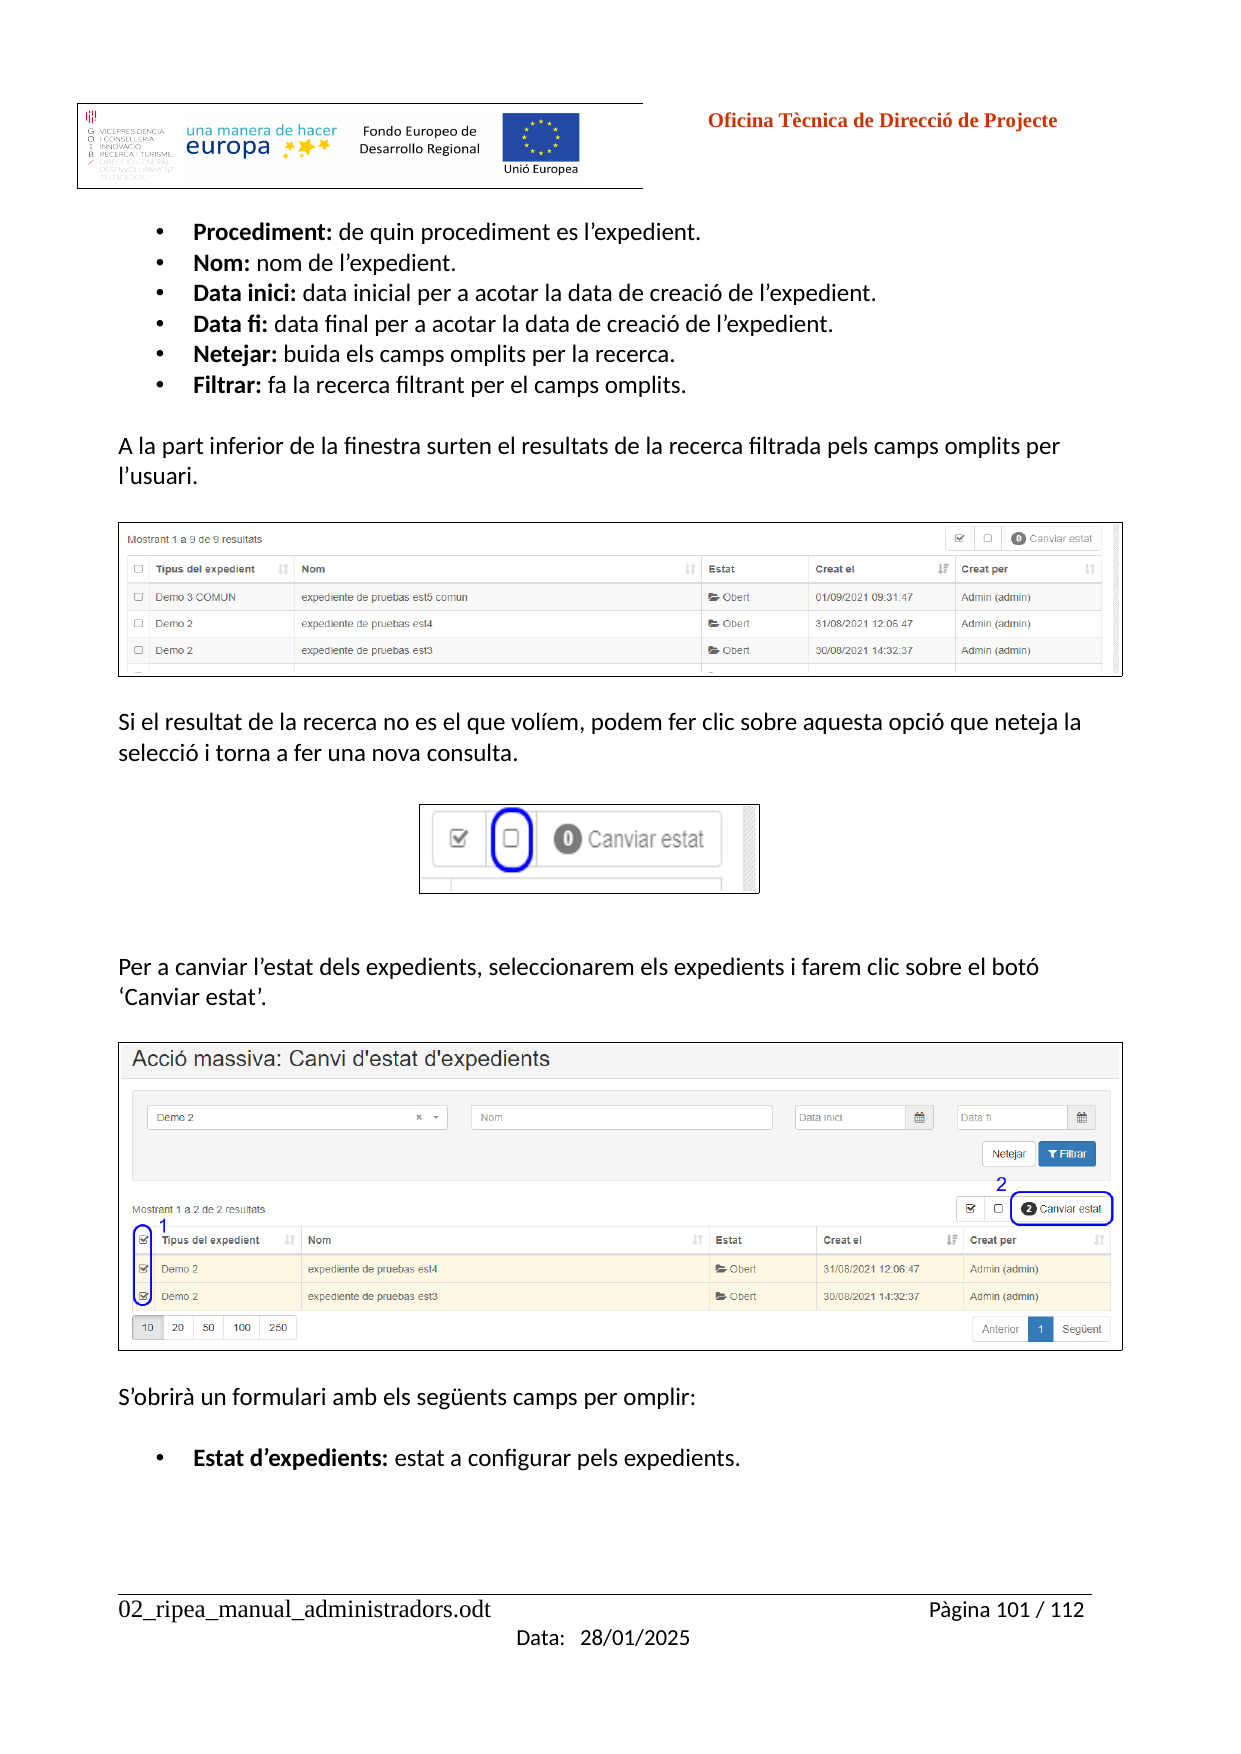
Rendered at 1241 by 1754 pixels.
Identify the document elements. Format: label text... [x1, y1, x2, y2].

picture [82, 108, 178, 182]
list Data inici: data inicial per a acotar la data de creació de l’expedient. [156, 277, 1122, 308]
picture [184, 108, 585, 182]
picture [421, 806, 756, 891]
picture [121, 524, 1119, 673]
text A la part inferior de la finestra surten el resultats de la recerca filtrada pels camps omplits per l’usuari. [118, 430, 1122, 491]
list Estat d’expedients: estat a configurar pels expedients. [156, 1442, 1122, 1472]
picture [121, 1045, 1119, 1348]
text Si el resultat de la recerca no es el que volíem, podem fer clic sobre aquesta opció que neteja la selecció i torna a fer una nova consulta. [118, 707, 1122, 768]
list Procediment: de quin procediment es l’expedient. [156, 216, 1122, 247]
text S’obrirà un formulari amb els següents camps per omplir: [118, 1381, 1122, 1411]
list Data fi: data final per a acotar la data de creació de l’expedient. [156, 308, 1122, 338]
list Nom: nom de l’expedient. [156, 247, 1122, 277]
list Filtrar: fa la recerca filtrant per el camps omplits. [156, 369, 1122, 399]
list Netejar: buida els camps omplits per la recerca. [156, 338, 1122, 369]
text Per a canviar l’estat dels expedients, seleccionarem els expedients i farem clic sobre el botó ‘Canviar estat’. [118, 951, 1122, 1012]
